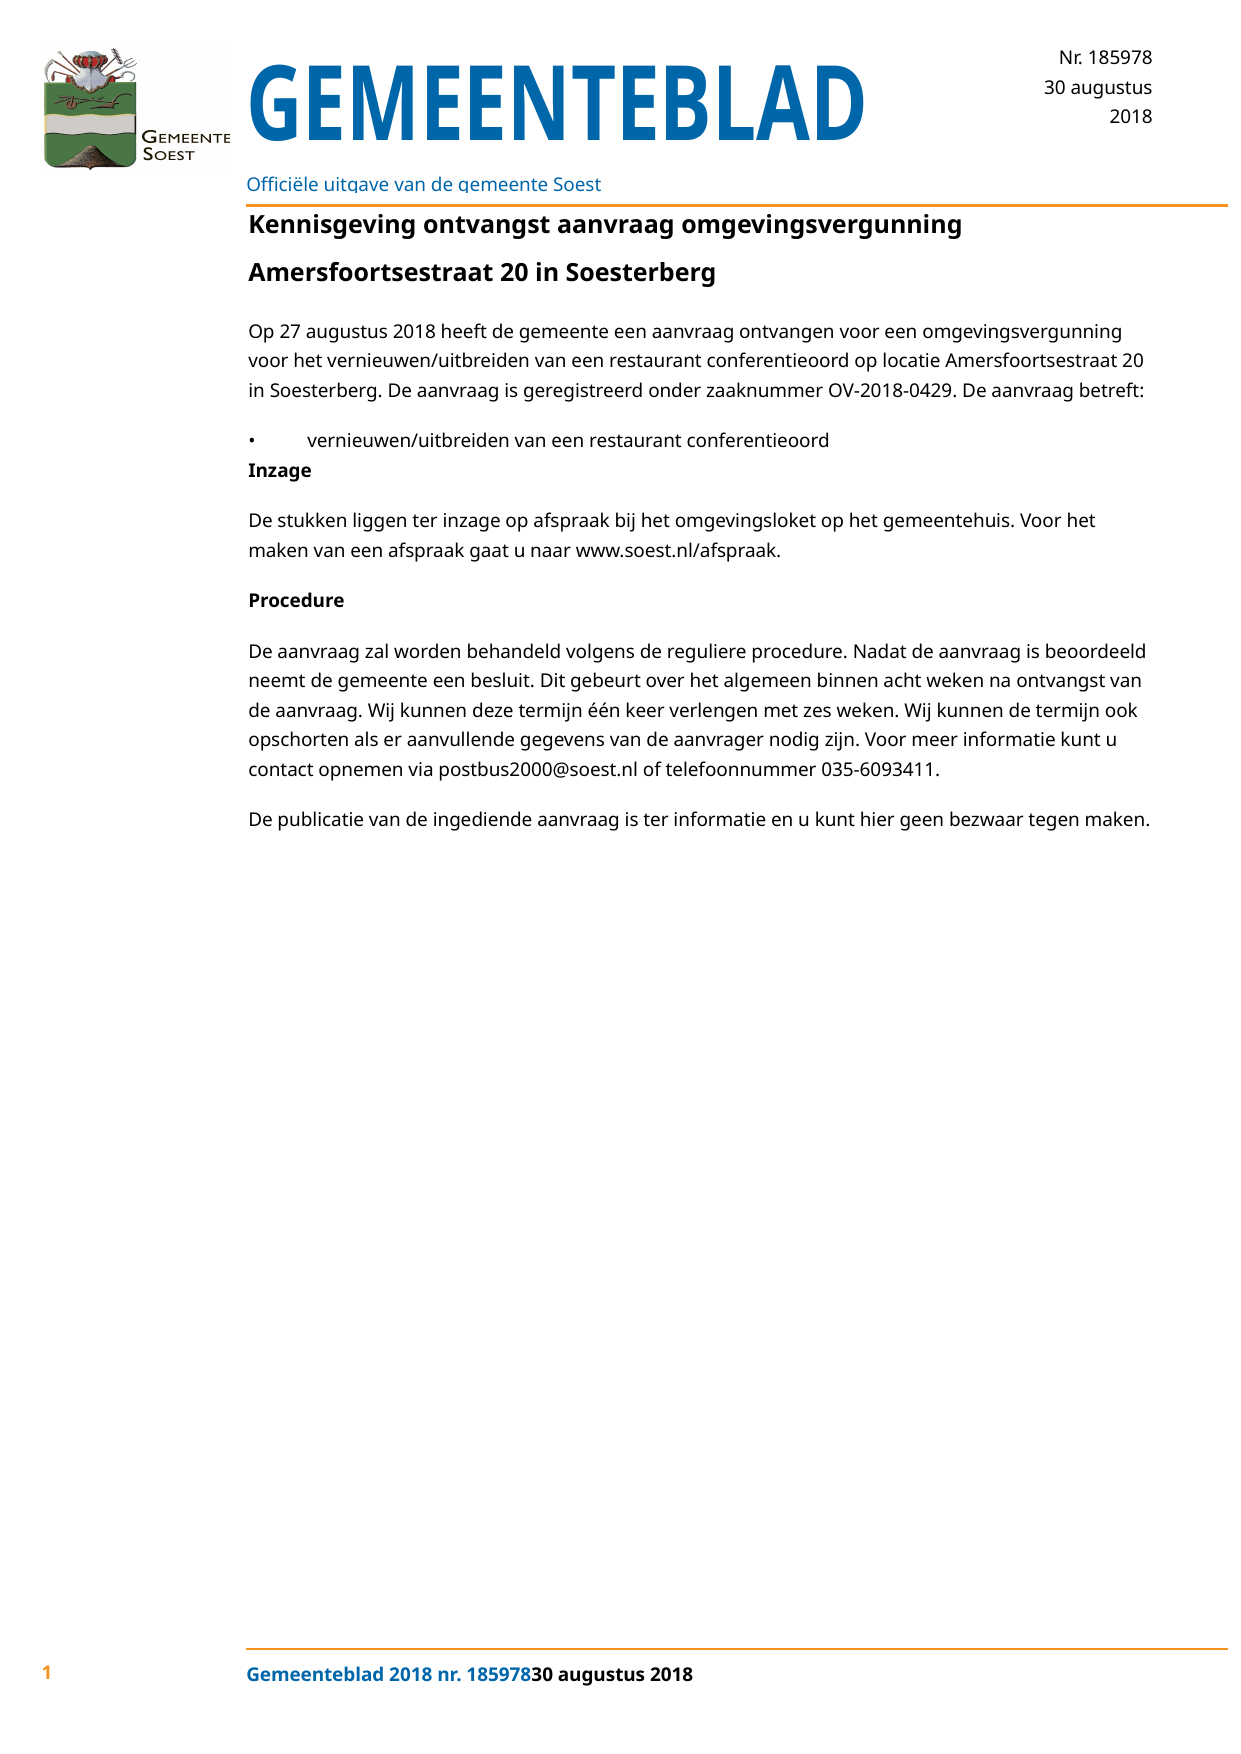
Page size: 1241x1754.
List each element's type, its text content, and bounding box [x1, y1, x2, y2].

text Inzage [248, 457, 1152, 483]
text De stukken liggen ter inzage op afspraak bij het omgevingsloket op het gemeentehuis. Voor het maken van een afspraak gaat u naar www.soest.nl/afspraak. [248, 507, 1152, 563]
picture [41, 47, 231, 172]
text De aanvraag zal worden behandeld volgens de reguliere procedure. Nadat de aanvraag is beoordeeld neemt de gemeente een besluit. Dit gebeurt over het algemeen binnen acht weken na ontvangst van de aanvraag. Wij kunnen deze termijn één keer verlengen met zes weken. Wij kunnen de termijn ook opschorten als er aanvullende gegevens van de aanvrager nodig zijn. Voor meer informatie kunt u contact opnemen via postbus2000@soest.nl of telefoonnummer 035-6093411. [248, 638, 1152, 782]
text Kennisgeving ontvangst aanvraag omgevingsvergunning Amersfoortsestraat 20 in Soesterberg [248, 207, 1152, 288]
text Procedure [248, 587, 1152, 613]
list vernieuwen/uitbreiden van een restaurant conferentieoord [248, 427, 1152, 453]
text Op 27 augustus 2018 heeft de gemeente een aanvraag ontvangen voor een omgevingsvergunning voor het vernieuwen/uitbreiden van een restaurant conferentieoord op locatie Amersfoortsestraat 20 in Soesterberg. De aanvraag is geregistreerd onder zaaknummer OV-2018-0429. De aanvraag betreft: [248, 318, 1152, 403]
text De publicatie van de ingediende aanvraag is ter informatie en u kunt hier geen bezwaar tegen maken. [248, 807, 1152, 832]
